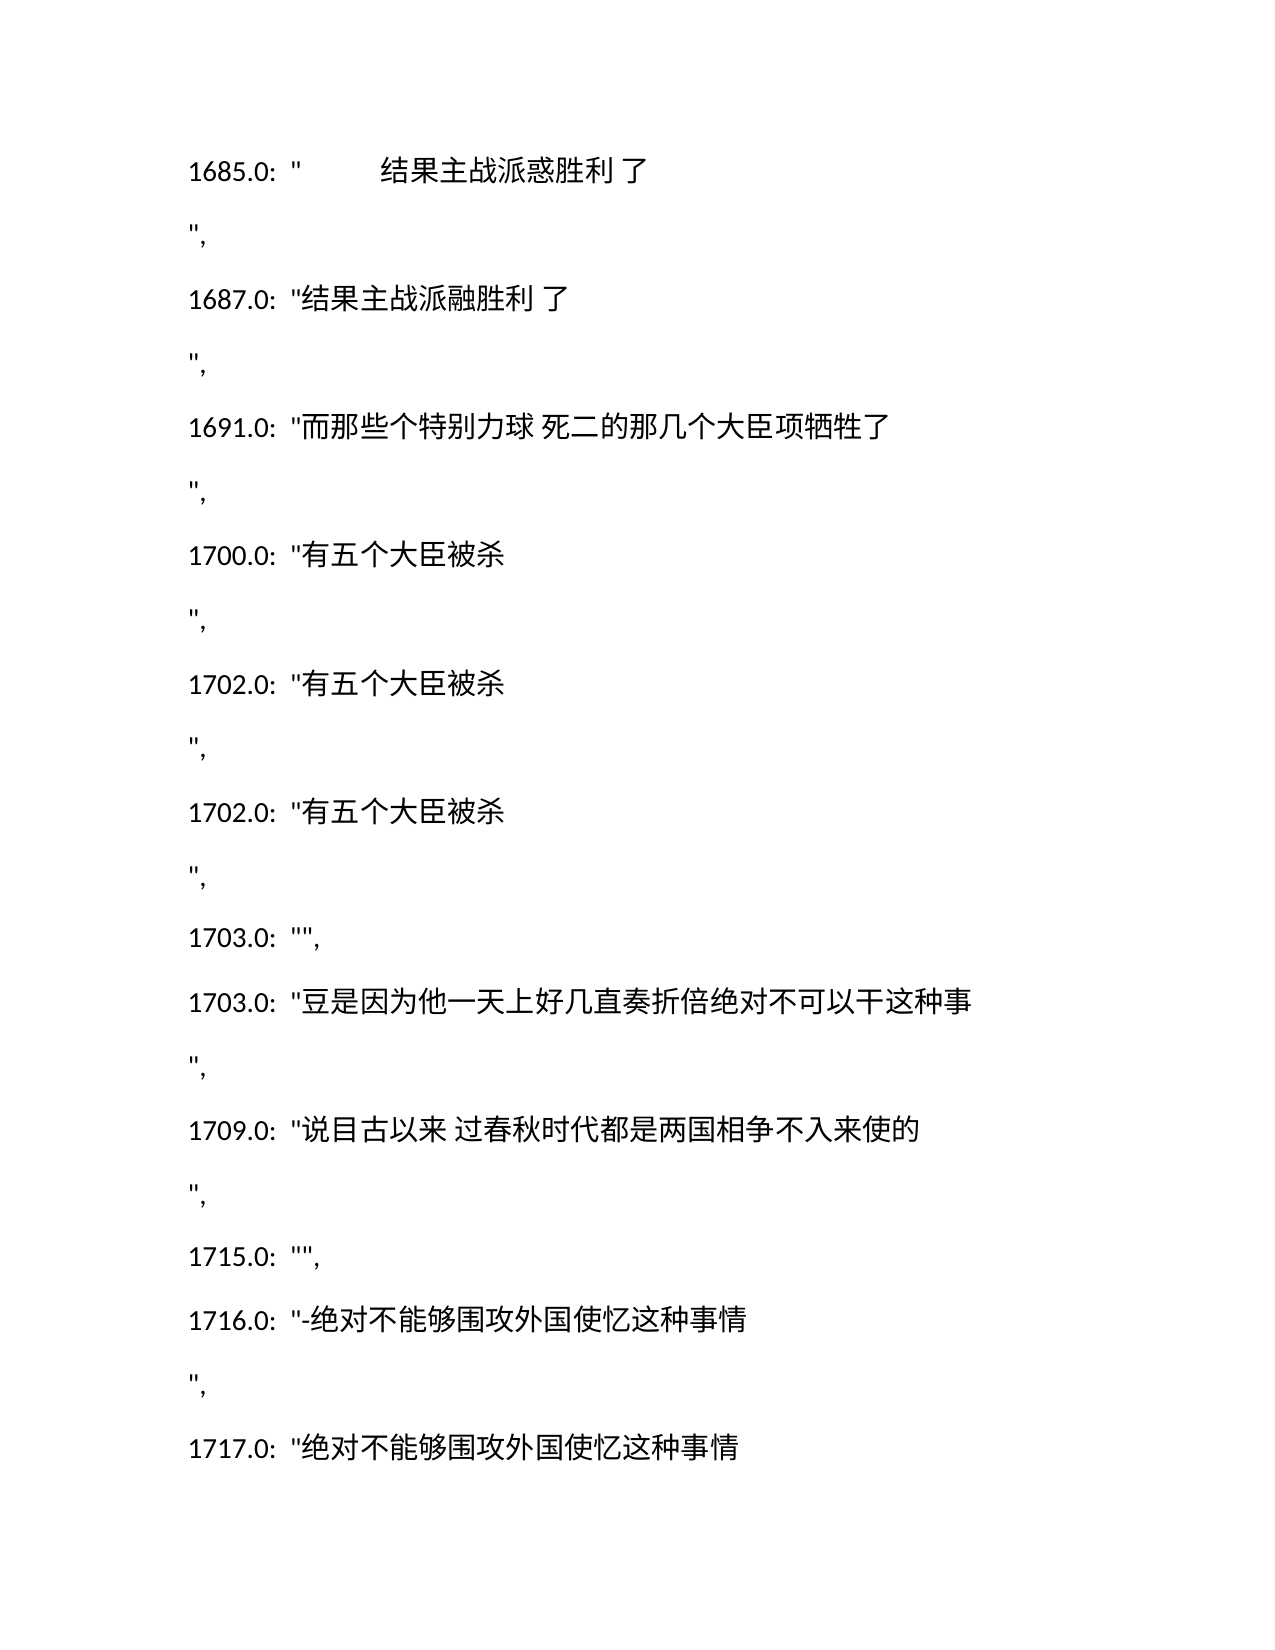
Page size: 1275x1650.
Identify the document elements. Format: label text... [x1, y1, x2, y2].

text 1717.0: "绝对不能够围攻外国使忆这种事情 [187, 1428, 1087, 1467]
text ", [187, 216, 1087, 252]
text ", [187, 729, 1087, 765]
text ", [187, 345, 1087, 380]
text 1709.0: "说目古以来 过春秋时代都是两国相争不入来使的 [187, 1109, 1087, 1149]
text ", [187, 473, 1087, 508]
text 1702.0: "有五个大臣被杀 [187, 791, 1087, 831]
text 1715.0: "", [187, 1238, 1087, 1273]
text 1703.0: "", [187, 919, 1087, 955]
text ", [187, 601, 1087, 637]
text 1687.0: "结果主战派融胜利 了 [187, 278, 1087, 318]
text ", [187, 858, 1087, 893]
text 1716.0: "-绝对不能够围攻外国使忆这种事情 [187, 1299, 1087, 1339]
text ", [187, 1366, 1087, 1401]
text 1685.0: " 结果主战派惑胜利 了 [187, 150, 1087, 190]
text 1703.0: "豆是因为他一天上好几直奏折倍绝对不可以干这种事 [187, 981, 1087, 1021]
text ", [187, 1048, 1087, 1083]
text 1691.0: "而那些个特别力球 死二的那几个大臣项牺牲了 [187, 406, 1087, 446]
text 1702.0: "有五个大臣被杀 [187, 663, 1087, 703]
text 1700.0: "有五个大臣被杀 [187, 535, 1087, 574]
text ", [187, 1176, 1087, 1211]
